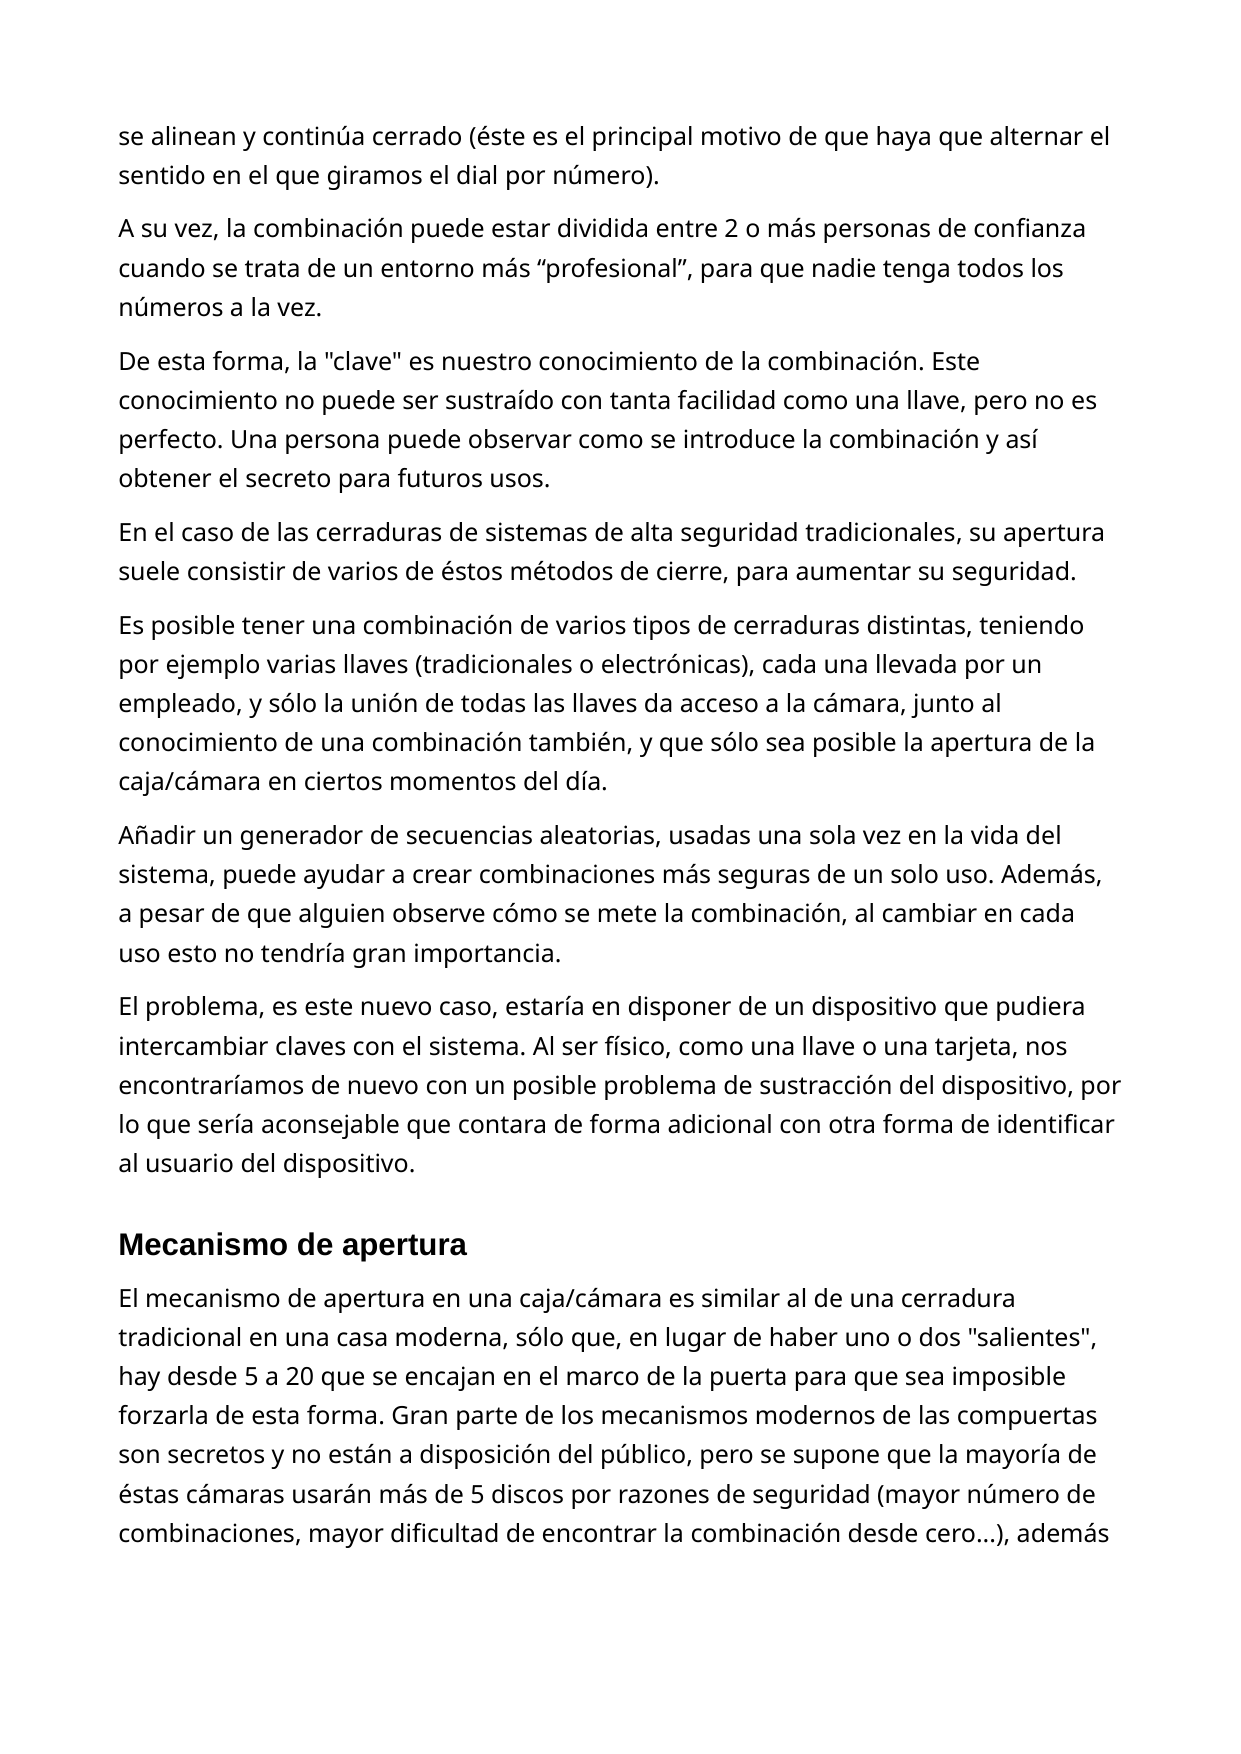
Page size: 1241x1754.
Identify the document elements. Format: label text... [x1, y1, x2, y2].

text Añadir un generador de secuencias aleatorias, usadas una sola vez en la vida del sistema, puede ayudar a crear combinaciones más seguras de un solo uso. Además, a pesar de que alguien observe cómo se mete la combinación, al cambiar en cada uso esto no tendría gran importancia. [118, 818, 1122, 969]
text A su vez, la combinación puede estar dividida entre 2 o más personas de confianza cuando se trata de un entorno más “profesional”, para que nadie tenga todos los números a la vez. [118, 211, 1122, 323]
text Es posible tener una combinación de varios tipos de cerraduras distintas, teniendo por ejemplo varias llaves (tradicionales o electrónicas), cada una llevada por un empleado, y sólo la unión de todas las llaves da acceso a la cámara, junto al conocimiento de una combinación también, y que sólo sea posible la apertura de la caja/cámara en ciertos momentos del día. [118, 607, 1122, 798]
text El mecanismo de apertura en una caja/cámara es similar al de una cerradura tradicional en una casa moderna, sólo que, en lugar de haber uno o dos "salientes", hay desde 5 a 20 que se encajan en el marco de la puerta para que sea imposible forzarla de esta forma. Gran parte de los mecanismos modernos de las compuertas son secretos y no están a disposición del público, pero se supone que la mayoría de éstas cámaras usarán más de 5 discos por razones de seguridad (mayor número de combinaciones, mayor dificultad de encontrar la combinación desde cero...), además [118, 1281, 1122, 1549]
text En el caso de las cerraduras de sistemas de alta seguridad tradicionales, su apertura suele consistir de varios de éstos métodos de cierre, para aumentar su seguridad. [118, 514, 1122, 588]
text De esta forma, la "clave" es nuestro conocimiento de la combinación. Este conocimiento no puede ser sustraído con tanta facilidad como una llave, pero no es perfecto. Una persona puede observar como se introduce la combinación y así obtener el secreto para futuros usos. [118, 343, 1122, 495]
text El problema, es este nuevo caso, estaría en disponer de un dispositivo que pudiera intercambiar claves con el sistema. Al ser físico, como una llave o una tarjeta, nos encontraríamos de nuevo con un posible problema de sustracción del dispositivo, por lo que sería aconsejable que contara de forma adicional con otra forma de identificar al usuario del dispositivo. [118, 989, 1122, 1180]
subtitle Mecanismo de apertura [118, 1226, 1122, 1262]
text se alinean y continúa cerrado (éste es el principal motivo de que haya que alternar el sentido en el que giramos el dial por número). [118, 118, 1122, 191]
